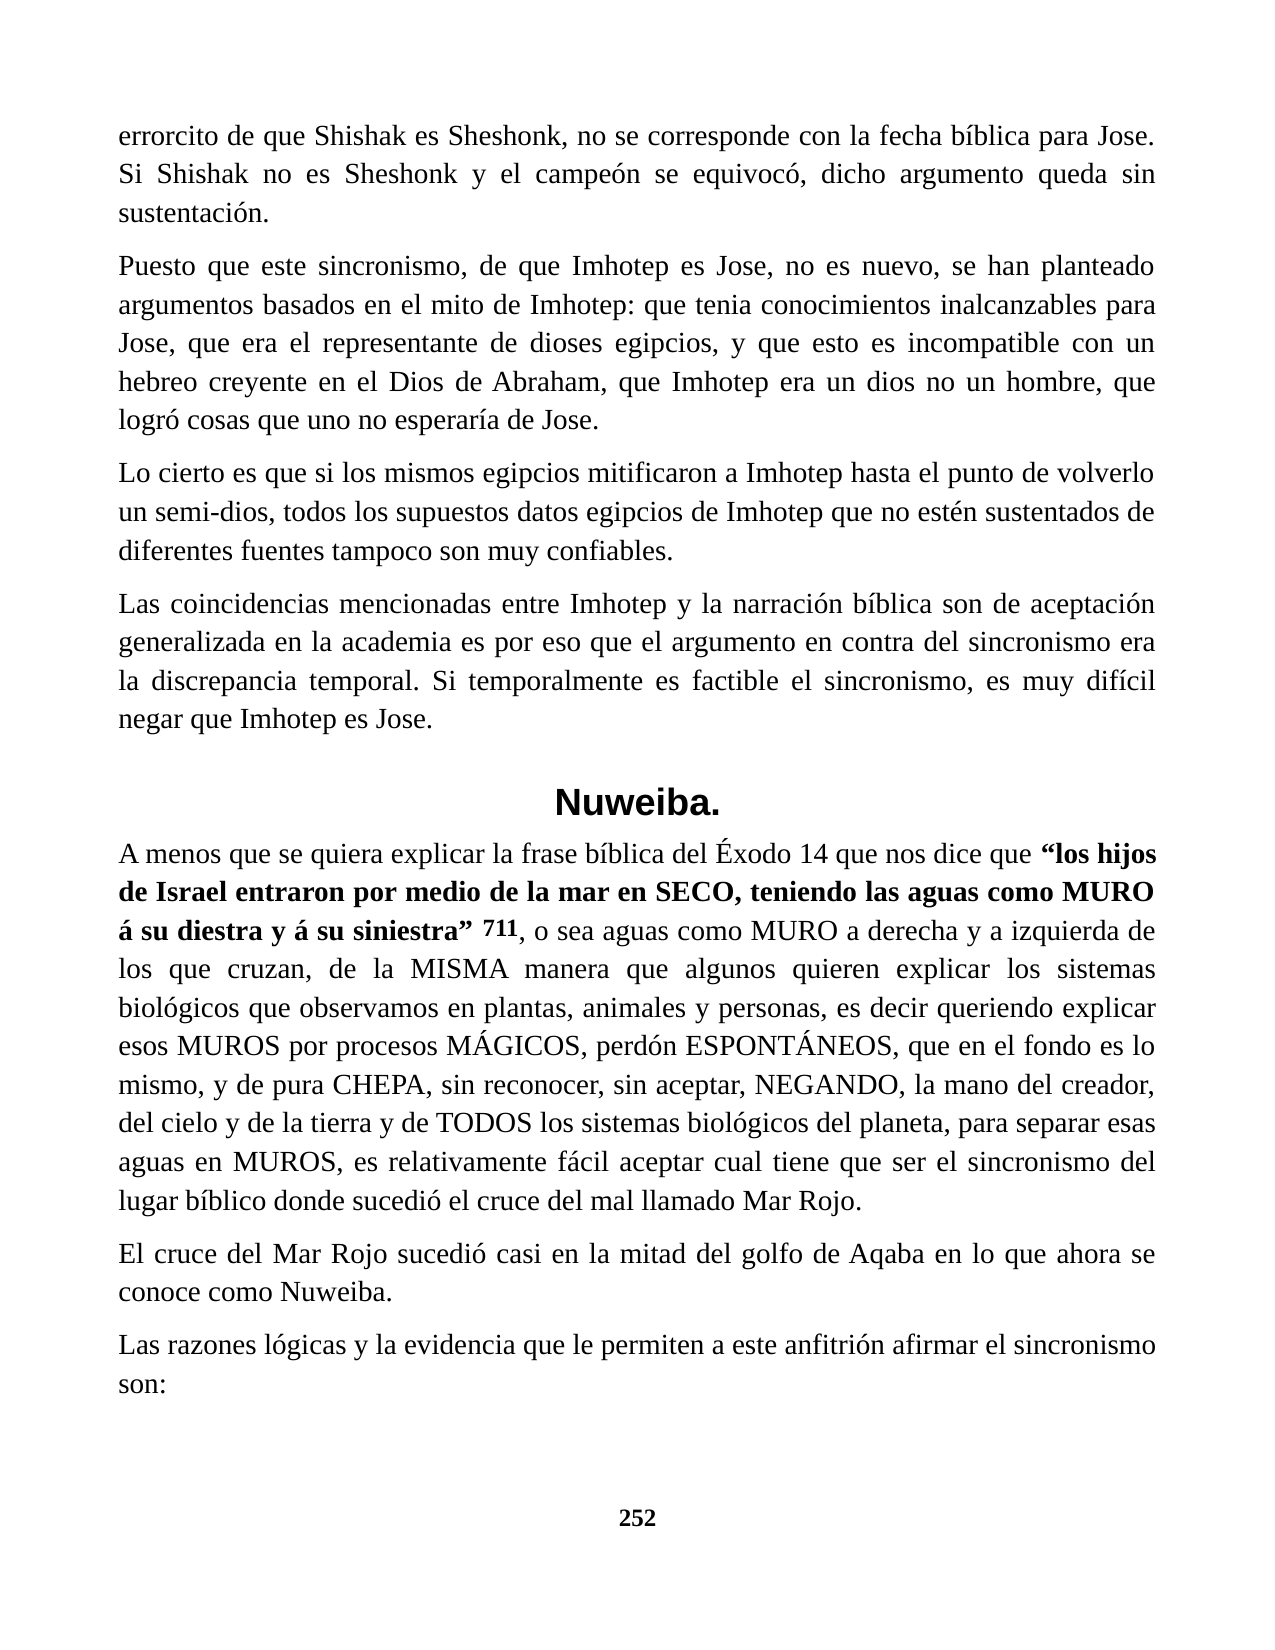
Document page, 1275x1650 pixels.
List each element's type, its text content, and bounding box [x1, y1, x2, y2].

subtitle Nuweiba. [118, 779, 1157, 823]
text Lo cierto es que si los mismos egipcios mitificaron a Imhotep hasta el punto de volverlo un semi-dios, todos los supuestos datos egipcios de Imhotep que no estén sustentados de diferentes fuentes tampoco son muy confiables. [118, 456, 1157, 566]
text Las coincidencias mencionadas entre Imhotep y la narración bíblica son de aceptación generalizada en la academia es por eso que el argumento en contra del sincronismo era la discrepancia temporal. Si temporalmente es factible el sincronismo, es muy difícil negar que Imhotep es Jose. [118, 586, 1157, 735]
text El cruce del Mar Rojo sucedió casi en la mitad del golfo de Aqaba en lo que ahora se conoce como Nuweiba. [118, 1236, 1157, 1308]
text A menos que se quiera explicar la frase bíblica del Éxodo 14 que nos dice que “los hijos de Israel entraron por medio de la mar en SECO, teniendo las aguas como MURO á su diestra y á su siniestra” , o sea aguas como MURO a derecha y a izquierda de los que cruzan, de la MISMA manera que algunos quieren explicar los sistemas biológicos que observamos en plantas, animales y personas, es decir queriendo explicar esos MUROS por procesos MÁGICOS, perdón ESPONTÁNEOS, que en el fondo es lo mismo, y de pura CHEPA, sin reconocer, sin aceptar, NEGANDO, la mano del creador, del cielo y de la tierra y de TODOS los sistemas biológicos del planeta, para separar esas aguas en MUROS, es relativamente fácil aceptar cual tiene que ser el sincronismo del lugar bíblico donde sucedió el cruce del mal llamado Mar Rojo. [118, 836, 1157, 1216]
text errorcito de que Shishak es Sheshonk, no se corresponde con la fecha bíblica para Jose. Si Shishak no es Sheshonk y el campeón se equivocó, dicho argumento queda sin sustentación. [118, 118, 1157, 229]
text Las razones lógicas y la evidencia que le permiten a este anfitrión afirmar el sincronismo son: [118, 1327, 1157, 1399]
text Puesto que este sincronismo, de que Imhotep es Jose, no es nuevo, se han planteado argumentos basados en el mito de Imhotep: que tenia conocimientos inalcanzables para Jose, que era el representante de dioses egipcios, y que esto es incompatible con un hebreo creyente en el Dios de Abraham, que Imhotep era un dios no un hombre, que logró cosas que uno no esperaría de Jose. [118, 248, 1157, 436]
